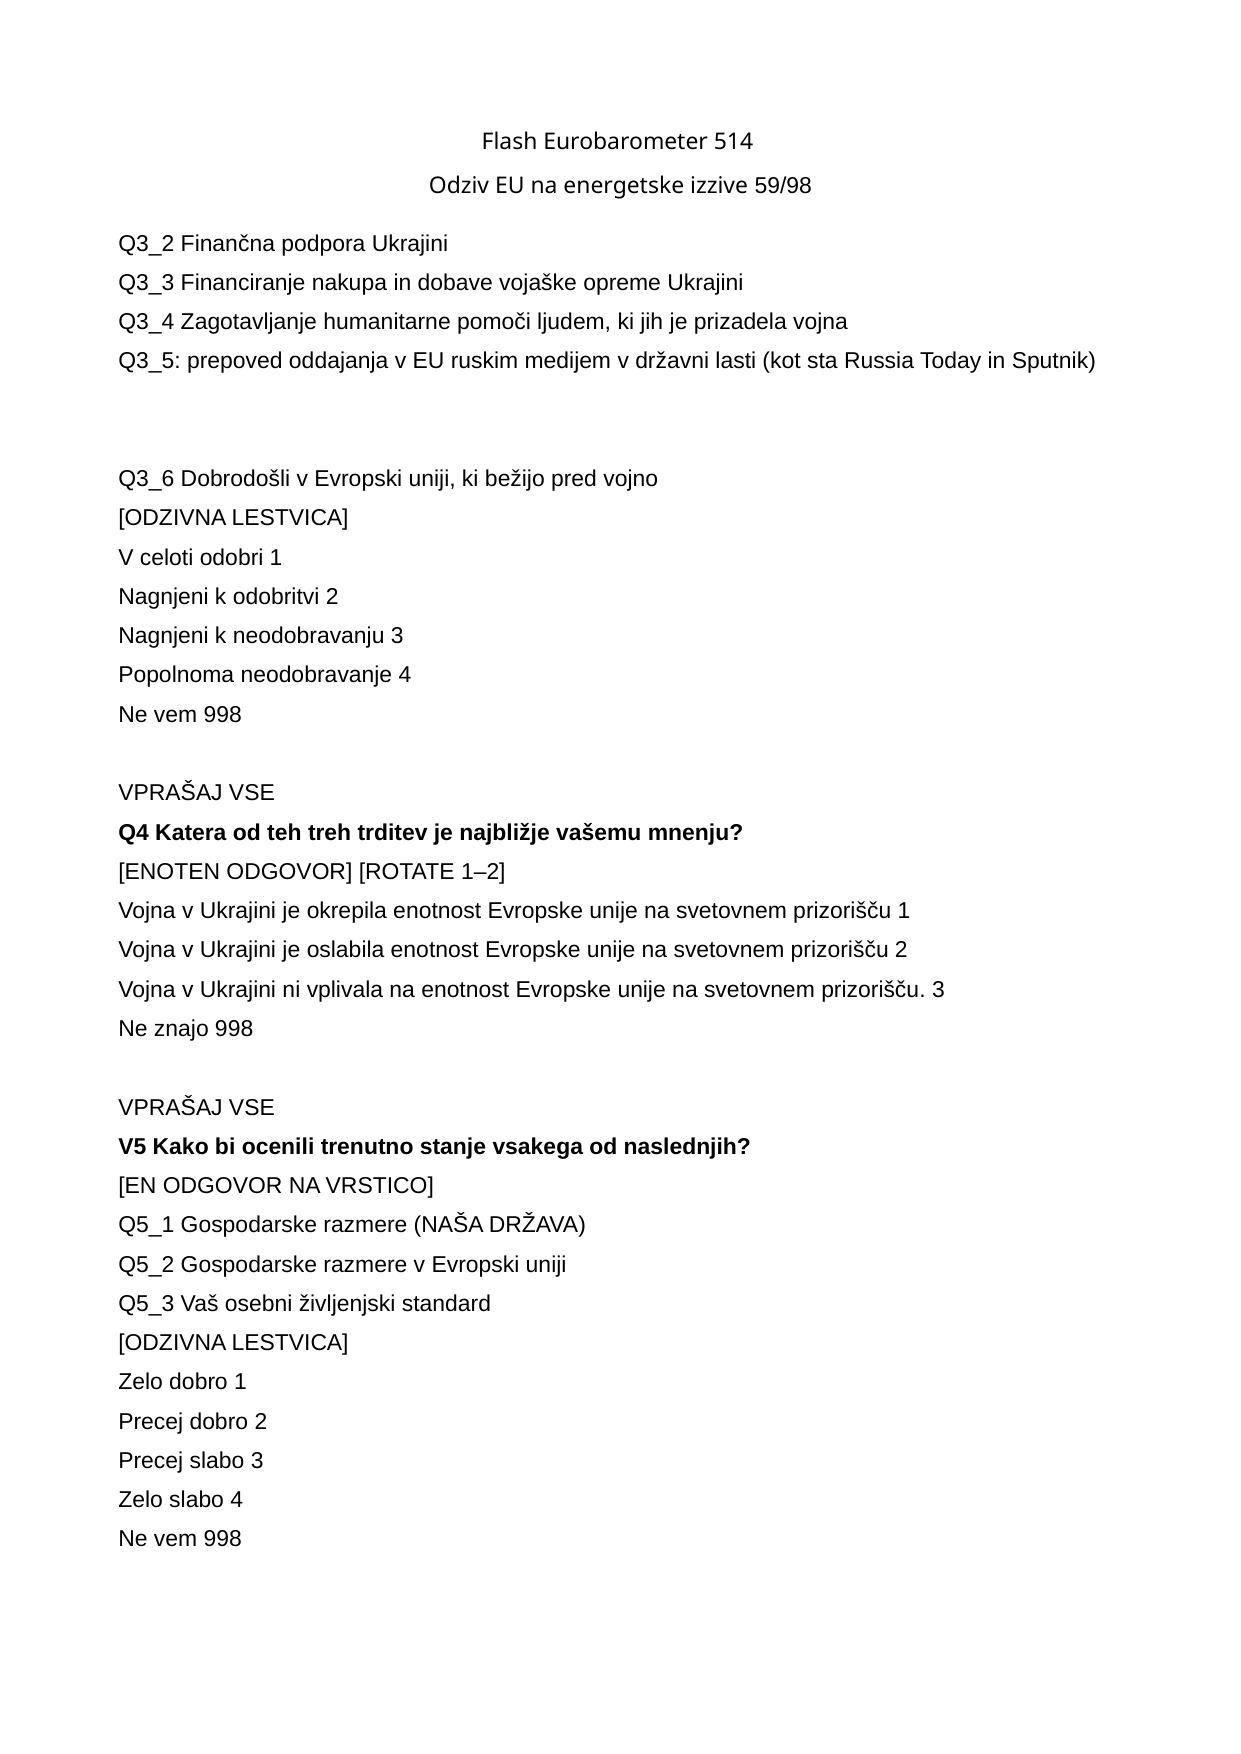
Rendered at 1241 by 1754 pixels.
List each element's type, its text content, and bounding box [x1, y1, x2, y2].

text Vojna v Ukrajini ni vplivala na enotnost Evropske unije na svetovnem prizorišču. 3 [118, 976, 1122, 1002]
text Vojna v Ukrajini je okrepila enotnost Evropske unije na svetovnem prizorišču 1 [118, 897, 1122, 923]
text Q5_3 Vaš osebni življenjski standard [118, 1290, 1122, 1316]
text [ODZIVNA LESTVICA] [118, 504, 1122, 531]
text [EN ODGOVOR NA VRSTICO] [118, 1172, 1122, 1198]
text Popolnoma neodobravanje 4 [118, 661, 1122, 688]
text Ne vem 998 [118, 701, 1122, 727]
text Ne vem 998 [118, 1525, 1122, 1552]
text Precej dobro 2 [118, 1408, 1122, 1434]
text [ENOTEN ODGOVOR] [ROTATE 1–2] [118, 858, 1122, 884]
text VPRAŠAJ VSE [118, 1093, 1122, 1120]
text Zelo dobro 1 [118, 1368, 1122, 1395]
text V celoti odobri 1 [118, 544, 1122, 570]
text Q3_4 Zagotavljanje humanitarne pomoči ljudem, ki jih je prizadela vojna [118, 308, 1122, 334]
text Q5_1 Gospodarske razmere (NAŠA DRŽAVA) [118, 1211, 1122, 1238]
text Nagnjeni k neodobravanju 3 [118, 622, 1122, 648]
text Vojna v Ukrajini je oslabila enotnost Evropske unije na svetovnem prizorišču 2 [118, 936, 1122, 963]
text Zelo slabo 4 [118, 1486, 1122, 1512]
text V5 Kako bi ocenili trenutno stanje vsakega od naslednjih? [118, 1133, 1122, 1159]
text Q3_5: prepoved oddajanja v EU ruskim medijem v državni lasti (kot sta Russia Today in Sputnik) [118, 347, 1122, 374]
text Ne znajo 998 [118, 1015, 1122, 1041]
text Q3_3 Financiranje nakupa in dobave vojaške opreme Ukrajini [118, 269, 1122, 295]
text VPRAŠAJ VSE [118, 779, 1122, 806]
text Q3_6 Dobrodošli v Evropski uniji, ki bežijo pred vojno [118, 465, 1122, 491]
text Precej slabo 3 [118, 1447, 1122, 1473]
text Nagnjeni k odobritvi 2 [118, 583, 1122, 609]
text Q3_2 Finančna podpora Ukrajini [118, 229, 1122, 256]
text Q4 Katera od teh treh trditev je najbližje vašemu mnenju? [118, 818, 1122, 845]
text Q5_2 Gospodarske razmere v Evropski uniji [118, 1251, 1122, 1277]
text [ODZIVNA LESTVICA] [118, 1329, 1122, 1355]
